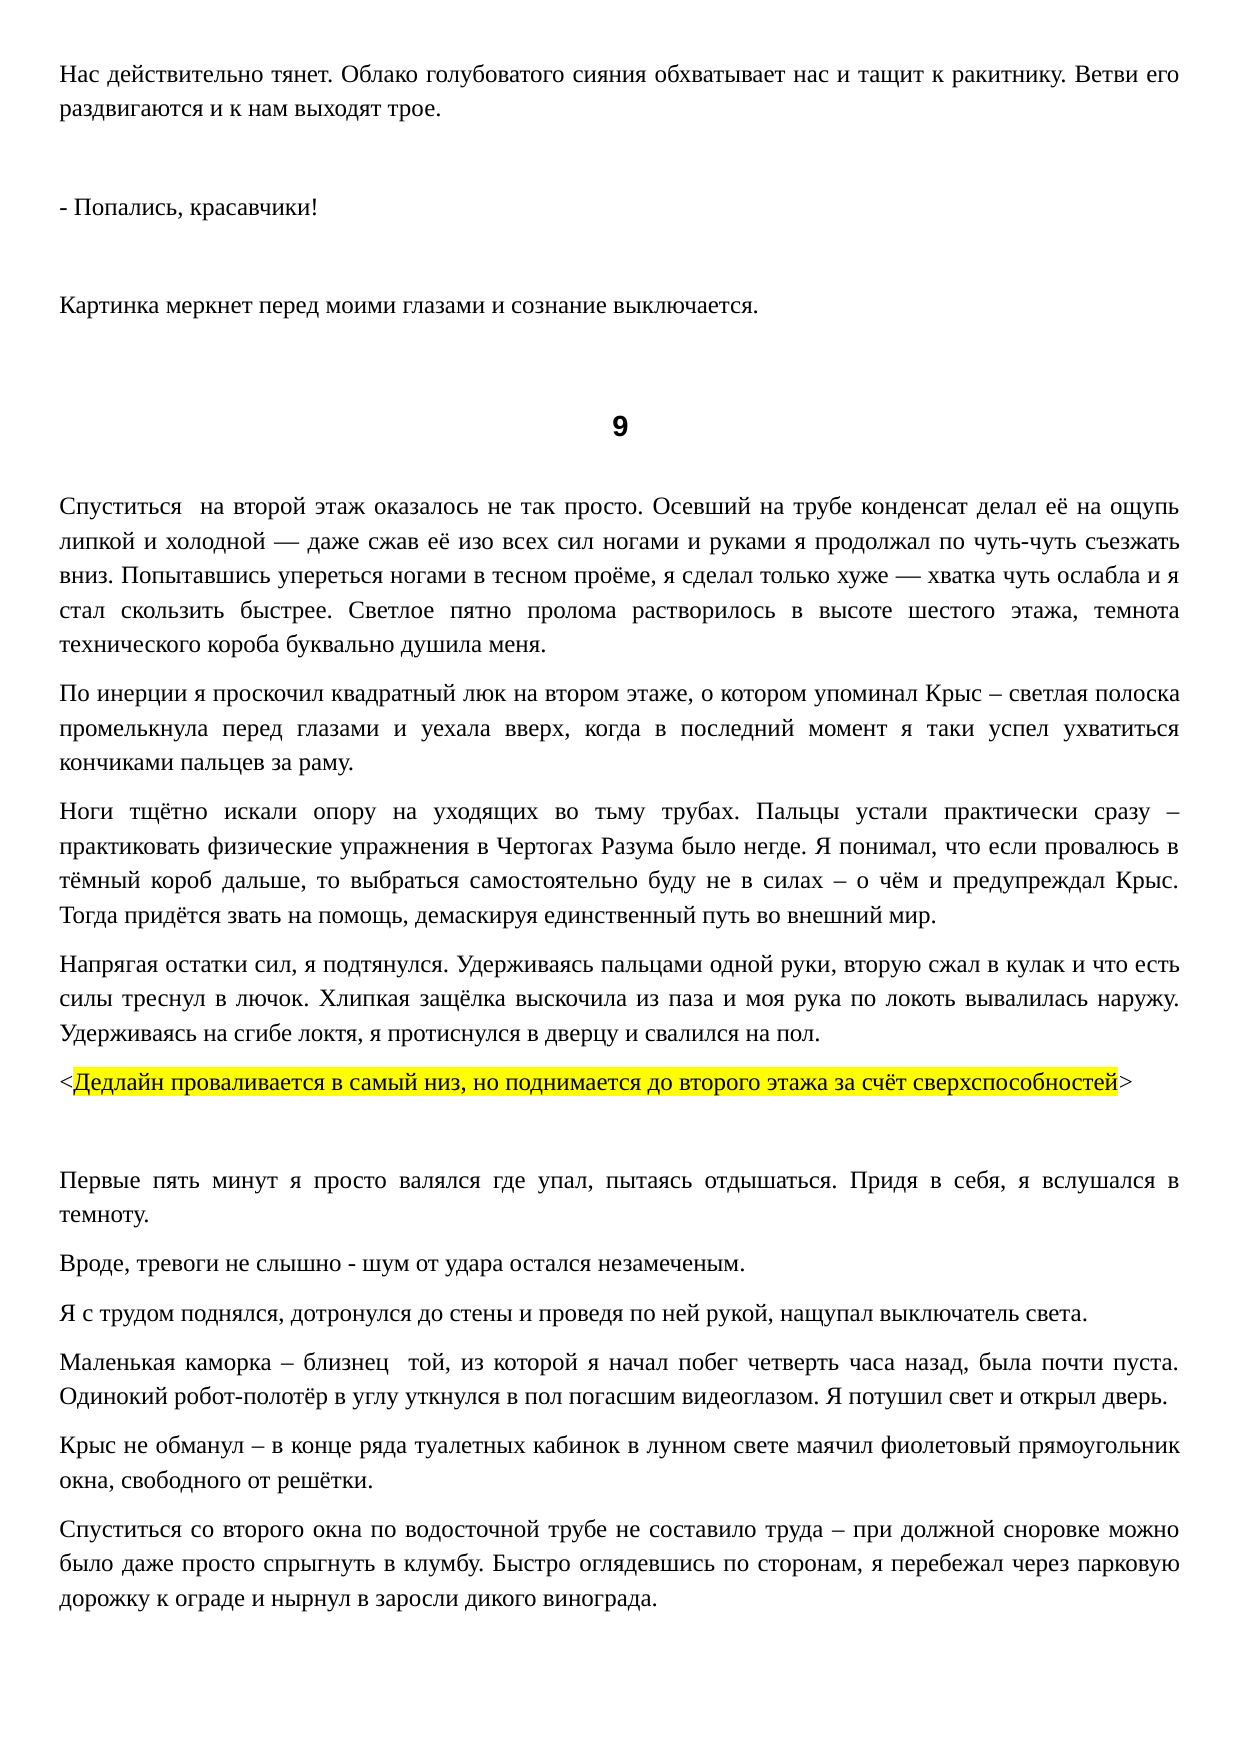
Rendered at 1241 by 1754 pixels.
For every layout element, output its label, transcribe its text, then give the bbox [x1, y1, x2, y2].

text Спуститься со второго окна по водосточной трубе не составило труда – при должной сноровке можно было даже просто спрыгнуть в клумбу. Быстро оглядевшись по сторонам, я перебежал через парковую дорожку к ограде и нырнул в заросли дикого винограда. [59, 1514, 1181, 1611]
text Ноги тщётно искали опору на уходящих во тьму трубах. Пальцы устали практически сразу – практиковать физические упражнения в Чертогах Разума было негде. Я понимал, что если провалюсь в тёмный короб дальше, то выбраться самостоятельно буду не в силах – о чём и предупреждал Крыс. Тогда придётся звать на помощь, демаскируя единственный путь во внешний мир. [59, 796, 1181, 928]
text Нас действительно тянет. Облако голубоватого сияния обхватывает нас и тащит к ракитнику. Ветви его раздвигаются и к нам выходят трое. [59, 59, 1181, 122]
text Вроде, тревоги не слышно - шум от удара остался незамеченым. [59, 1248, 1181, 1277]
text Крыс не обманул – в конце ряда туалетных кабинок в лунном свете маячил фиолетовый прямоугольник окна, свободного от решётки. [59, 1430, 1181, 1493]
text Картинка меркнет перед моими глазами и сознание выключается. [59, 290, 1181, 318]
text По инерции я проскочил квадратный люк на втором этаже, о котором упоминал Крыс – светлая полоска промелькнула перед глазами и уехала вверх, когда в последний момент я таки успел ухватиться кончиками пальцев за раму. [59, 678, 1181, 776]
text <Дедлайн проваливается в самый низ, но поднимается до второго этажа за счёт сверхспособностей> [59, 1067, 1181, 1096]
subtitle 9 [59, 409, 1181, 442]
text Маленькая каморка – близнец той, из которой я начал побег четверть часа назад, была почти пуста. Одинокий робот-полотёр в углу уткнулся в пол погасшим видеоглазом. Я потушил свет и открыл дверь. [59, 1347, 1181, 1410]
text Первые пять минут я просто валялся где упал, пытаясь отдышаться. Придя в себя, я вслушался в темноту. [59, 1165, 1181, 1228]
text Напрягая остатки сил, я подтянулся. Удерживаясь пальцами одной руки, вторую сжал в кулак и что есть силы треснул в лючок. Хлипкая защёлка выскочила из паза и моя рука по локоть вывалилась наружу. Удерживаясь на сгибе локтя, я протиснулся в дверцу и свалился на пол. [59, 949, 1181, 1047]
text Я с трудом поднялся, дотронулся до стены и проведя по ней рукой, нащупал выключатель света. [59, 1298, 1181, 1326]
text Спуститься на второй этаж оказалось не так просто. Осевший на трубе конденсат делал её на ощупь липкой и холодной — даже сжав её изо всех сил ногами и руками я продолжал по чуть-чуть съезжать вниз. Попытавшись упереться ногами в тесном проёме, я сделал только хуже — хватка чуть ослабла и я стал скользить быстрее. Светлое пятно пролома растворилось в высоте шестого этажа, темнота технического короба буквально душила меня. [59, 491, 1181, 658]
text - Попались, красавчики! [59, 192, 1181, 220]
